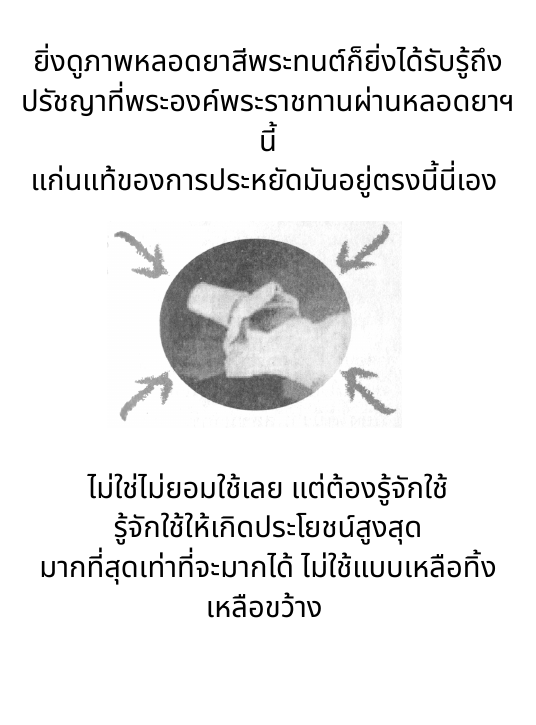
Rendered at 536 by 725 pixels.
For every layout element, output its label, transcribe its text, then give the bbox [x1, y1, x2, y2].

text ยิ่งดูภาพหลอดยาสีพระทนต์ก็ยิ่งได้รับรู้ถึง [15, 41, 521, 80]
text แก่นแท้ของการประหยัดมันอยู่ตรงนี้นี่เอง [15, 159, 521, 199]
text มากที่สุดเท่าที่จะมากได้ ไม่ใช้แบบเหลือทิ้งเหลือขว้าง [15, 546, 521, 626]
text ปรัชญาที่พระองค์พระราชทานผ่านหลอดยาฯ นี้ [15, 80, 521, 159]
text ไม่ใช่ไม่ยอมใช้เลย แต่ต้องรู้จักใช้ [15, 467, 521, 507]
text รู้จักใช้ให้เกิดประโยชน์สูงสุด [15, 507, 521, 546]
picture [107, 221, 402, 428]
